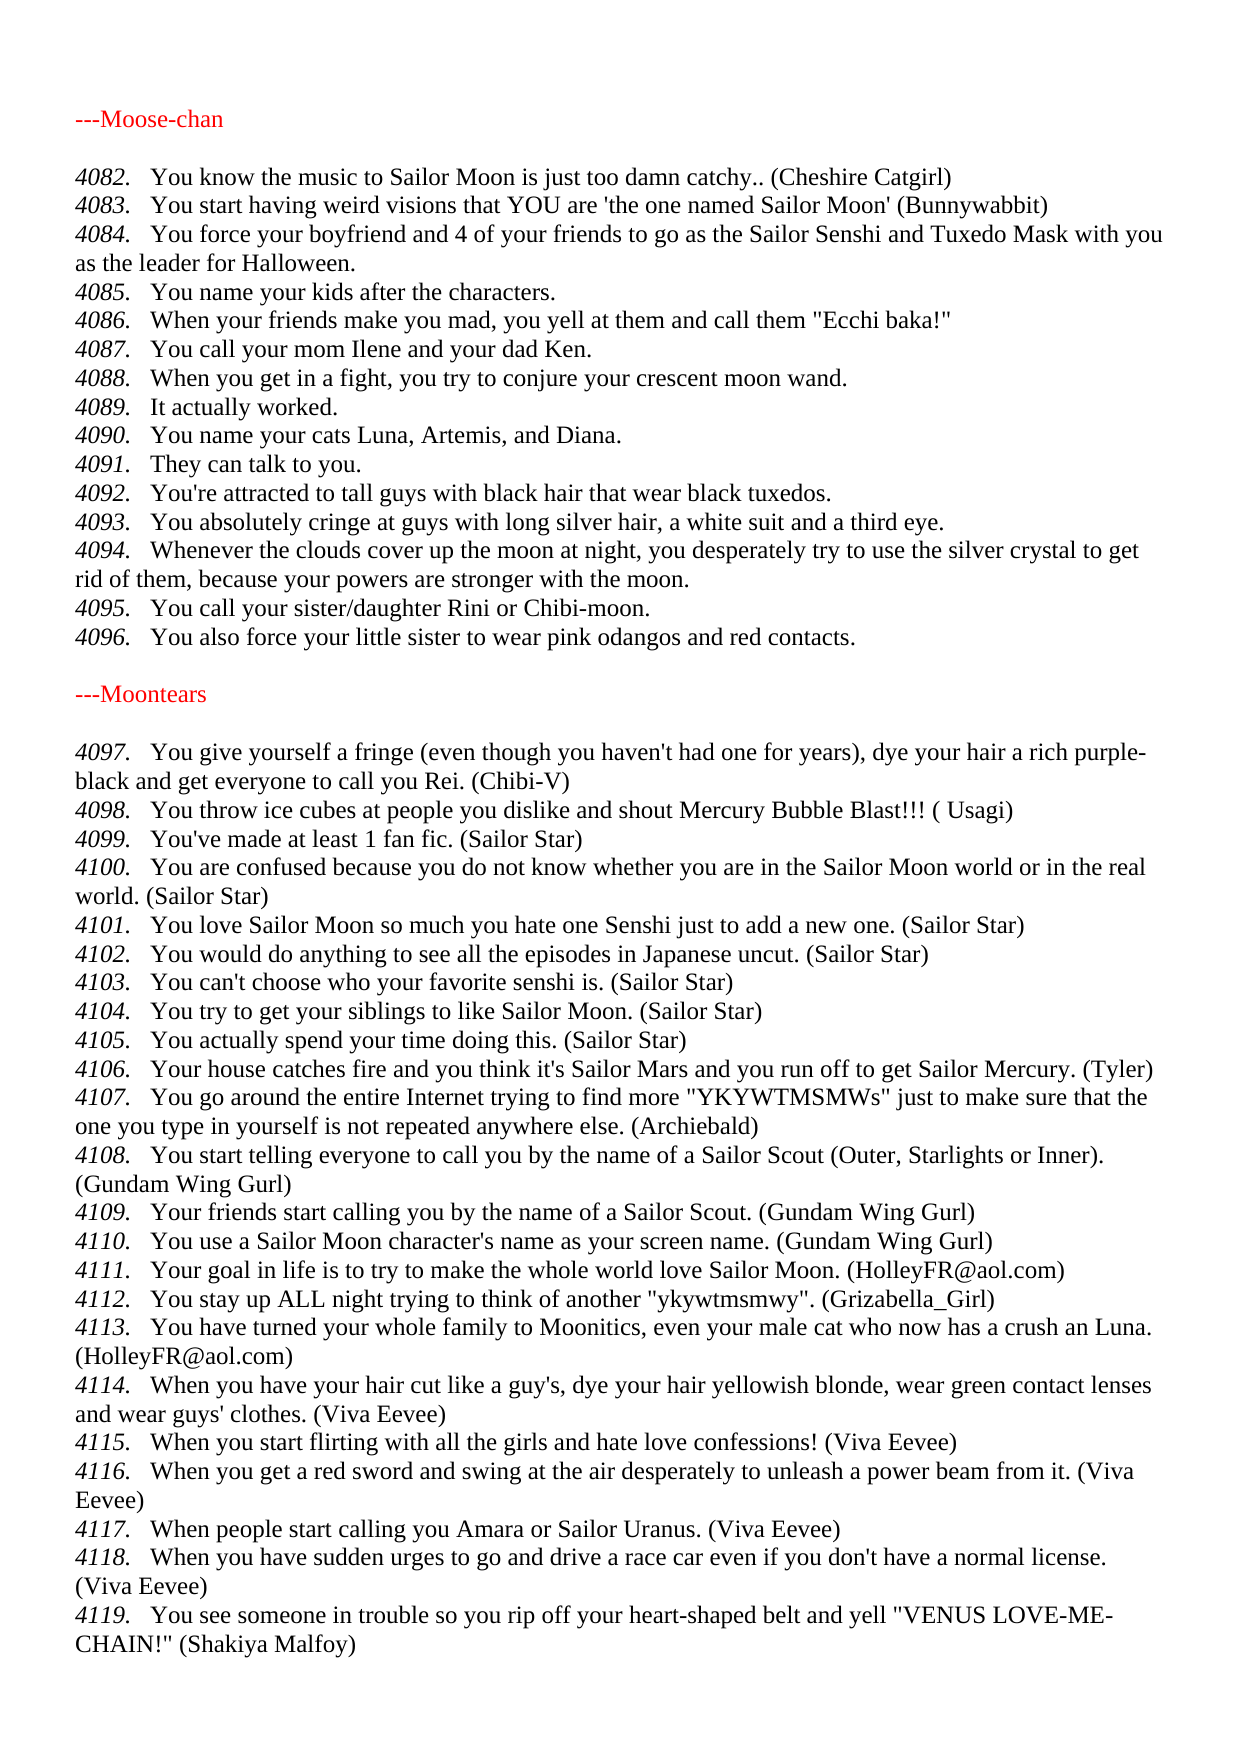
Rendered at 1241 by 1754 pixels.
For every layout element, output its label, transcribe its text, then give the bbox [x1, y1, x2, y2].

list When you get a red sword and swing at the air desperately to unleash a power beam from it. (Viva Eevee) [75, 1456, 1165, 1514]
list You have turned your whole family to Moonitics, even your male cat who now has a crush an Luna. (HolleyFR@aol.com) [75, 1312, 1165, 1370]
list You start having weird visions that YOU are 'the one named Sailor Moon' (Bunnywabbit) [75, 190, 1165, 219]
list You use a Sailor Moon character's name as your screen name. (Gundam Wing Gurl) [75, 1226, 1165, 1255]
list Your house catches fire and you think it's Sailor Mars and you run off to get Sailor Mercury. (Tyler) [75, 1054, 1165, 1082]
list You know the music to Sailor Moon is just too damn catchy.. (Cheshire Catgirl) [75, 162, 1165, 190]
list You call your sister/daughter Rini or Chibi-moon. [75, 593, 1165, 622]
list When your friends make you mad, you yell at them and call them "Ecchi baka!" [75, 305, 1165, 334]
list Your friends start calling you by the name of a Sailor Scout. (Gundam Wing Gurl) [75, 1197, 1165, 1226]
list Whenever the clouds cover up the moon at night, you desperately try to use the silver crystal to get rid of them, because your powers are stronger with the moon. [75, 535, 1165, 593]
list You love Sailor Moon so much you hate one Senshi just to add a new one. (Sailor Star) [75, 910, 1165, 939]
list When you get in a fight, you try to conjure your crescent moon wand. [75, 363, 1165, 392]
list When you have sudden urges to go and drive a race car even if you don't have a normal license. (Viva Eevee) [75, 1542, 1165, 1600]
list When you have your hair cut like a guy's, dye your hair yellowish blonde, wear green contact lenses and wear guys' clothes. (Viva Eevee) [75, 1370, 1165, 1427]
list You start telling everyone to call you by the name of a Sailor Scout (Outer, Starlights or Inner). (Gundam Wing Gurl) [75, 1140, 1165, 1197]
list You see someone in trouble so you rip off your heart-shaped belt and yell "VENUS LOVE-ME-CHAIN!" (Shakiya Malfoy) [75, 1600, 1165, 1657]
list Your goal in life is to try to make the whole world love Sailor Moon. (HolleyFR@aol.com) [75, 1255, 1165, 1284]
list You throw ice cubes at people you dislike and shout Mercury Bubble Blast!!! ( Usagi) [75, 795, 1165, 824]
list You name your cats Luna, Artemis, and Diana. [75, 420, 1165, 449]
list You are confused because you do not know whether you are in the Sailor Moon world or in the real world. (Sailor Star) [75, 852, 1165, 910]
list You would do anything to see all the episodes in Japanese uncut. (Sailor Star) [75, 939, 1165, 967]
list It actually worked. [75, 392, 1165, 420]
list You actually spend your time doing this. (Sailor Star) [75, 1025, 1165, 1054]
list You force your boyfriend and 4 of your friends to go as the Sailor Senshi and Tuxedo Mask with you as the leader for Halloween. [75, 219, 1165, 277]
list You give yourself a fringe (even though you haven't had one for years), dye your hair a rich purple-black and get everyone to call you Rei. (Chibi-V) [75, 737, 1165, 795]
list You're attracted to tall guys with black hair that wear black tuxedos. [75, 478, 1165, 507]
list They can talk to you. [75, 449, 1165, 478]
text ---Moose-chan [75, 75, 1165, 132]
list You absolutely cringe at guys with long silver hair, a white suit and a third eye. [75, 507, 1165, 535]
list You go around the entire Internet trying to find more "YKYWTMSMWs" just to make sure that the one you type in yourself is not repeated anywhere else. (Archiebald) [75, 1082, 1165, 1140]
list When you start flirting with all the girls and hate love confessions! (Viva Eevee) [75, 1427, 1165, 1456]
text ---Moontears [75, 679, 1165, 708]
list You name your kids after the characters. [75, 277, 1165, 305]
list You stay up ALL night trying to think of another "ykywtmsmwy". (Grizabella_Girl) [75, 1284, 1165, 1312]
list You call your mom Ilene and your dad Ken. [75, 334, 1165, 363]
list You can't choose who your favorite senshi is. (Sailor Star) [75, 967, 1165, 996]
list When people start calling you Amara or Sailor Uranus. (Viva Eevee) [75, 1514, 1165, 1542]
list You've made at least 1 fan fic. (Sailor Star) [75, 824, 1165, 852]
list You also force your little sister to wear pink odangos and red contacts. [75, 622, 1165, 650]
list You try to get your siblings to like Sailor Moon. (Sailor Star) [75, 996, 1165, 1025]
